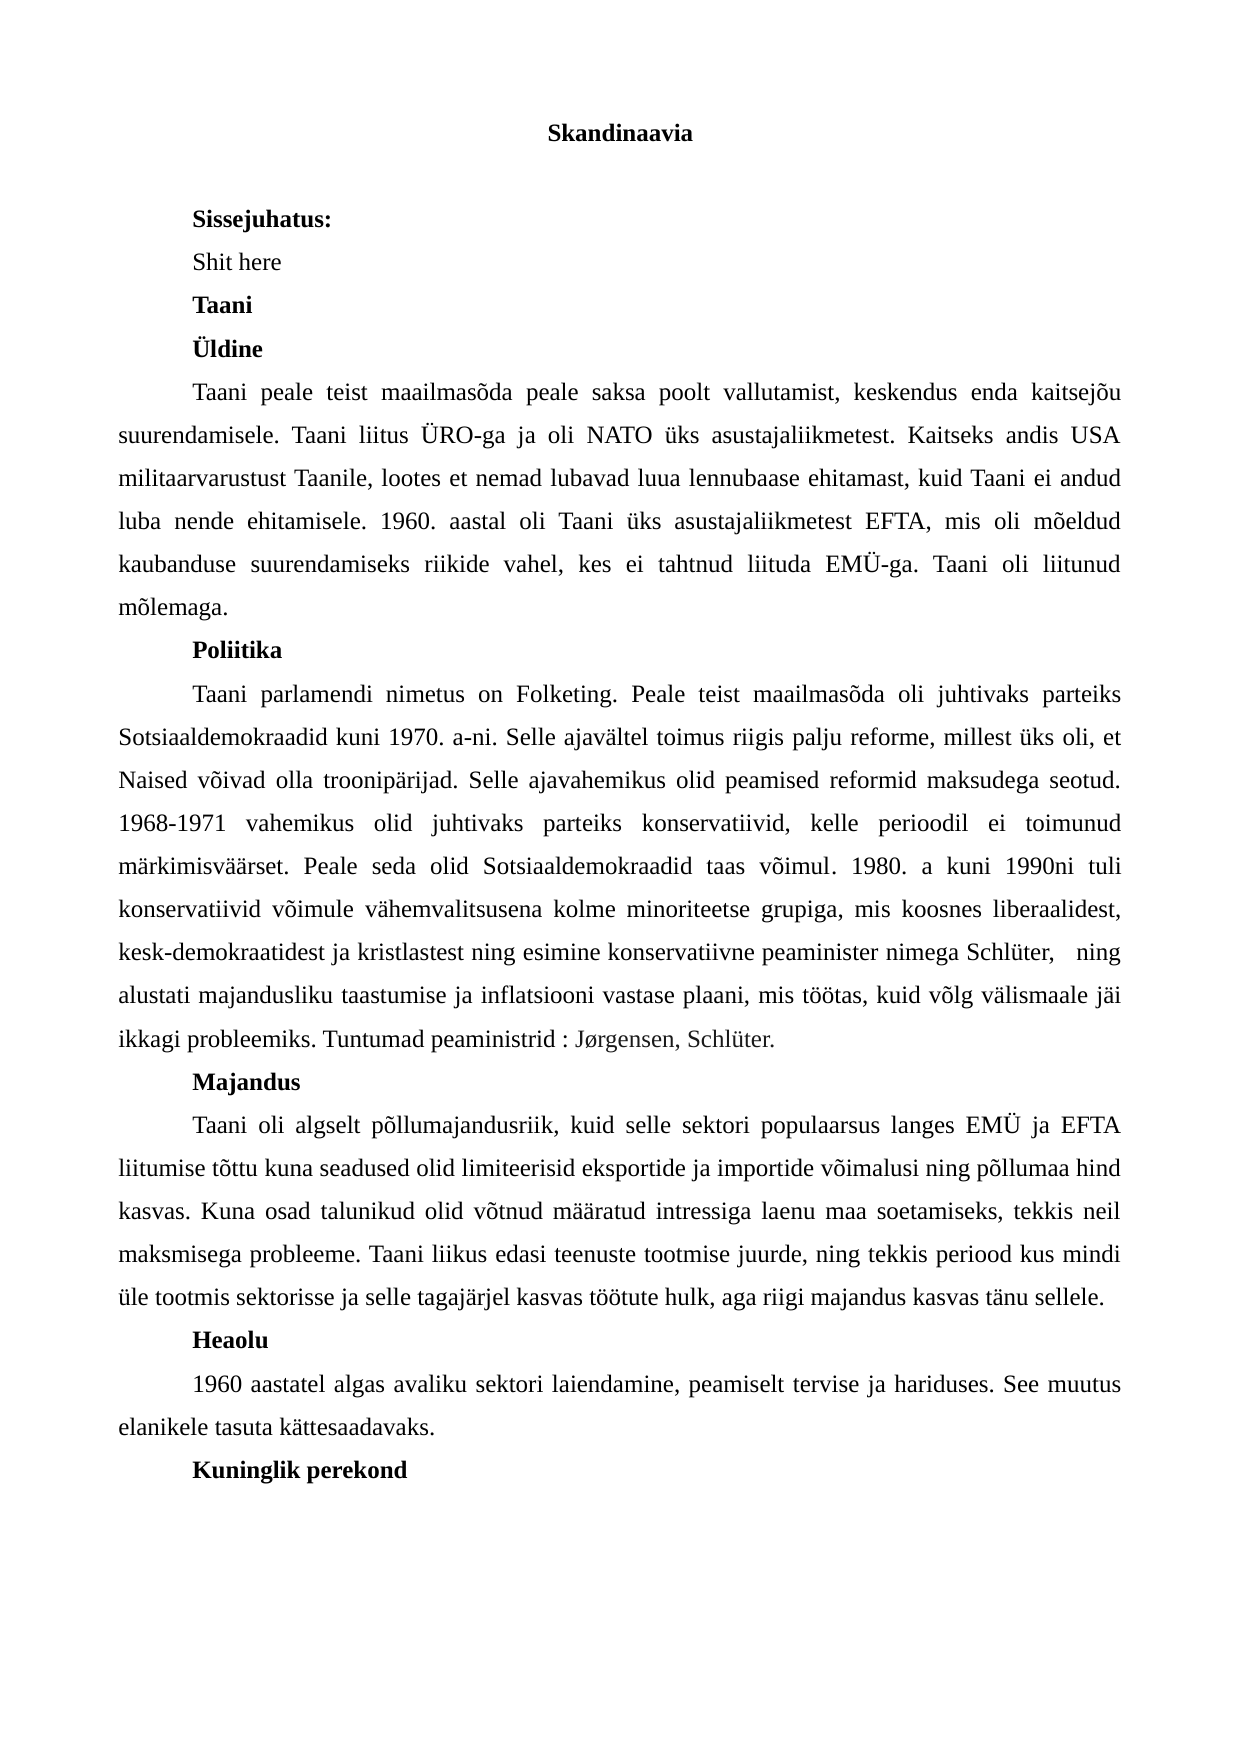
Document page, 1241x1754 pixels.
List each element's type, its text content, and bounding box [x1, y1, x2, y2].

text 1960 aastatel algas avaliku sektori laiendamine, peamiselt tervise ja hariduses. See muutus elanikele tasuta kättesaadavaks. [118, 1369, 1122, 1441]
text Poliitika [118, 636, 1122, 664]
text Majandus [118, 1067, 1122, 1096]
text Taani oli algselt põllumajandusriik, kuid selle sektori populaarsus langes EMÜ ja EFTA liitumise tõttu kuna seadused olid limiteerisid eksportide ja importide võimalusi ning põllumaa hind kasvas. Kuna osad talunikud olid võtnud määratud intressiga laenu maa soetamiseks, tekkis neil maksmisega probleeme. Taani liikus edasi teenuste tootmise juurde, ning tekkis periood kus mindi üle tootmis sektorisse ja selle tagajärjel kasvas töötute hulk, aga riigi majandus kasvas tänu sellele. [118, 1110, 1122, 1311]
text Üldine [118, 334, 1122, 362]
text Heaolu [118, 1326, 1122, 1354]
text Taani [118, 291, 1122, 319]
text Taani peale teist maailmasõda peale saksa poolt vallutamist, keskendus enda kaitsejõu suurendamisele. Taani liitus ÜRO-ga ja oli NATO üks asustajaliikmetest. Kaitseks andis USA militaarvarustust Taanile, lootes et nemad lubavad luua lennubaase ehitamast, kuid Taani ei andud luba nende ehitamisele. 1960. aastal oli Taani üks asustajaliikmetest EFTA, mis oli mõeldud kaubanduse suurendamiseks riikide vahel, kes ei tahtnud liituda EMÜ-ga. Taani oli liitunud mõlemaga. [118, 377, 1122, 621]
text Sissejuhatus: [118, 204, 1122, 233]
text Kuninglik perekond [118, 1455, 1122, 1484]
text Taani parlamendi nimetus on Folketing. Peale teist maailmasõda oli juhtivaks parteiks Sotsiaaldemokraadid kuni 1970. a-ni. Selle ajavältel toimus riigis palju reforme, millest üks oli, et Naised võivad olla troonipärijad. Selle ajavahemikus olid peamised reformid maksudega seotud. 1968-1971 vahemikus olid juhtivaks parteiks konservatiivid, kelle perioodil ei toimunud märkimisväärset. Peale seda olid Sotsiaaldemokraadid taas võimul. 1980. a kuni 1990ni tuli konservatiivid võimule vähemvalitsusena kolme minoriteetse grupiga, mis koosnes liberaalidest, kesk-demokraatidest ja kristlastest ning esimine konservatiivne peaminister nimega Schlüter, ning alustati majandusliku taastumise ja inflatsiooni vastase plaani, mis töötas, kuid võlg välismaale jäi ikkagi probleemiks. Tuntumad peaministrid : Jørgensen, Schlüter. [118, 679, 1122, 1052]
text Shit here [118, 247, 1122, 276]
text Skandinaavia [118, 118, 1122, 147]
